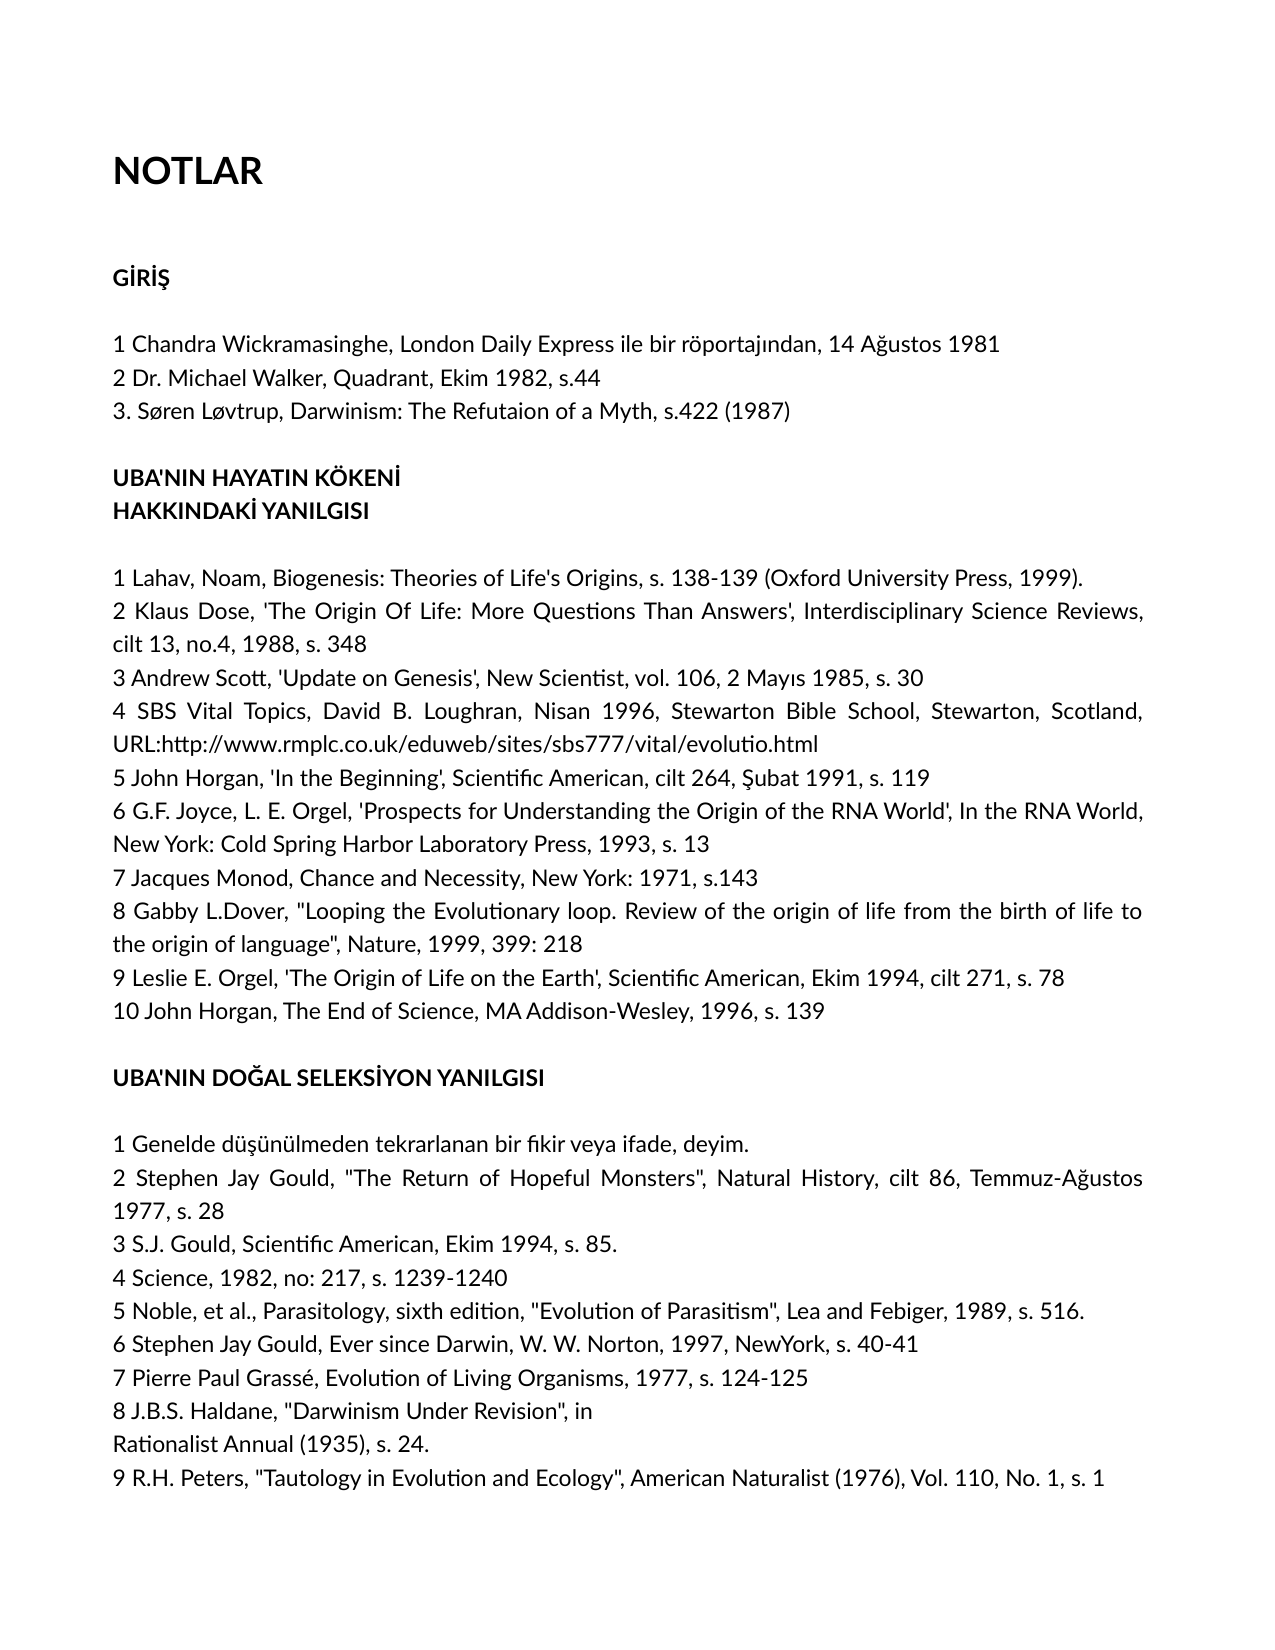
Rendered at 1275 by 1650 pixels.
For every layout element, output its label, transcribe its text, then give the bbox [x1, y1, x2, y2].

text 5 John Horgan, 'In the Beginning', Scientific American, cilt 264, Şubat 1991, s. 119 [112, 759, 1145, 793]
subtitle NOTLAR [112, 148, 1145, 193]
text UBA'NIN HAYATIN KÖKENİ [112, 459, 1145, 493]
text 6 Stephen Jay Gould, Ever since Darwin, W. W. Norton, 1997, NewYork, s. 40-41 [112, 1326, 1145, 1359]
text 1 Lahav, Noam, Biogenesis: Theories of Life's Origins, s. 138-139 (Oxford University Press, 1999). [112, 559, 1145, 593]
text 8 Gabby L.Dover, "Looping the Evolutionary loop. Review of the origin of life from the birth of life to the origin of language", Nature, 1999, 399: 218 [112, 893, 1145, 959]
text 3 Andrew Scott, 'Update on Genesis', New Scientist, vol. 106, 2 Mayıs 1985, s. 30 [112, 659, 1145, 693]
text 4 SBS Vital Topics, David B. Loughran, Nisan 1996, Stewarton Bible School, Stewarton, Scotland, URL:http://www.rmplc.co.uk/eduweb/sites/sbs777/vital/evolutio.html [112, 693, 1145, 759]
text 7 Pierre Paul Grassé, Evolution of Living Organisms, 1977, s. 124-125 [112, 1359, 1145, 1393]
text 3 S.J. Gould, Scientific American, Ekim 1994, s. 85. [112, 1226, 1145, 1259]
text 2 Klaus Dose, 'The Origin Of Life: More Questions Than Answers', Interdisciplinary Science Reviews, cilt 13, no.4, 1988, s. 348 [112, 593, 1145, 659]
text 6 G.F. Joyce, L. E. Orgel, 'Prospects for Understanding the Origin of the RNA World', In the RNA World, New York: Cold Spring Harbor Laboratory Press, 1993, s. 13 [112, 793, 1145, 859]
text 10 John Horgan, The End of Science, MA Addison-Wesley, 1996, s. 139 [112, 993, 1145, 1026]
subtitle UBA'NIN DOĞAL SELEKSİYON YANILGISI [112, 1059, 1145, 1093]
text 1 Genelde düşünülmeden tekrarlanan bir fikir veya ifade, deyim. [112, 1126, 1145, 1159]
text 2 Stephen Jay Gould, "The Return of Hopeful Monsters", Natural History, cilt 86, Temmuz-Ağustos 1977, s. 28 [112, 1159, 1145, 1226]
text 4 Science, 1982, no: 217, s. 1239-1240 [112, 1259, 1145, 1293]
text GİRİŞ [112, 259, 1145, 293]
text HAKKINDAKİ YANILGISI [112, 493, 1145, 526]
text 9 Leslie E. Orgel, 'The Origin of Life on the Earth', Scientific American, Ekim 1994, cilt 271, s. 78 [112, 959, 1145, 993]
text 3. Søren Løvtrup, Darwinism: The Refutaion of a Myth, s.422 (1987) [112, 393, 1145, 426]
text 1 Chandra Wickramasinghe, London Daily Express ile bir röportajından, 14 Ağustos 1981 [112, 326, 1145, 359]
text 9 R.H. Peters, "Tautology in Evolution and Ecology", American Naturalist (1976), Vol. 110, No. 1, s. 1 [112, 1459, 1145, 1493]
text 8 J.B.S. Haldane, "Darwinism Under Revision", in [112, 1393, 1145, 1426]
text Rationalist Annual (1935), s. 24. [112, 1426, 1145, 1459]
text 2 Dr. Michael Walker, Quadrant, Ekim 1982, s.44 [112, 359, 1145, 393]
text 7 Jacques Monod, Chance and Necessity, New York: 1971, s.143 [112, 859, 1145, 893]
text 5 Noble, et al., Parasitology, sixth edition, "Evolution of Parasitism", Lea and Febiger, 1989, s. 516. [112, 1293, 1145, 1326]
